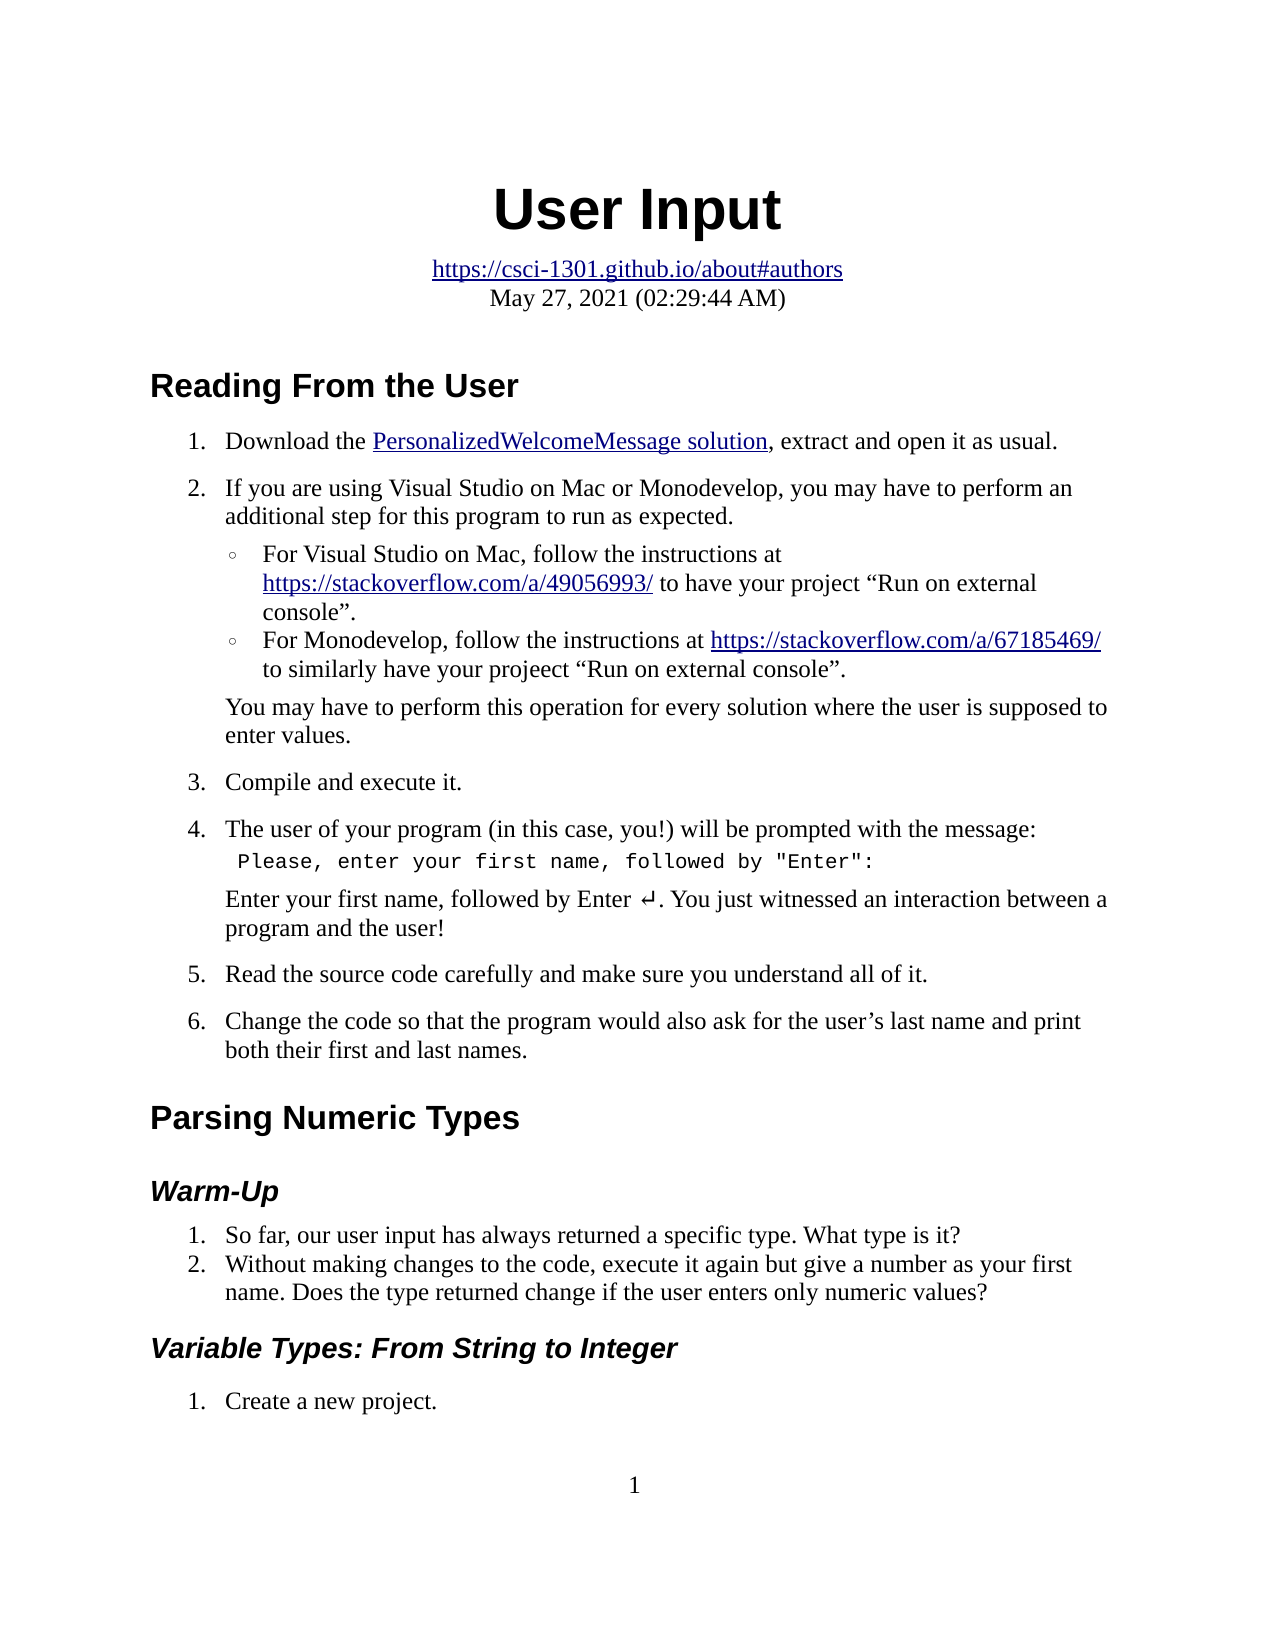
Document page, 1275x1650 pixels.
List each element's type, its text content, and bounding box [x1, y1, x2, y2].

list Create a new project. [187, 1386, 1125, 1415]
list If you are using Visual Studio on Mac or Monodevelop, you may have to perform an additional step for this program to run as expected. [187, 473, 1125, 530]
text https://csci-1301.github.io/about#authors [150, 254, 1125, 283]
list Without making changes to the code, execute it again but give a number as your first name. Does the type returned change if the user enters only numeric values? [187, 1249, 1125, 1306]
list For Monodevelop, follow the instructions at https://stackoverflow.com/a/67185469/ to similarly have your projeect “Run on external console”. [225, 625, 1125, 683]
list For Visual Studio on Mac, follow the instructions at https://stackoverflow.com/a/49056993/ to have your project “Run on external console”. [225, 539, 1125, 625]
title User Input [150, 175, 1125, 242]
list Download the PersonalizedWelcomeMessage solution, extract and open it as usual. [187, 426, 1125, 455]
list Compile and execute it. [187, 767, 1125, 796]
subtitle Warm-Up [150, 1174, 1125, 1207]
list The user of your program (in this case, you!) will be prompted with the message: [187, 814, 1125, 843]
list Read the source code carefully and make sure you understand all of it. [187, 959, 1125, 988]
list So far, our user input has always returned a specific type. What type is it? [187, 1220, 1125, 1249]
text May 27, 2021 (02:29:44 AM) [150, 283, 1125, 312]
list Please, enter your first name, followed by "Enter": [187, 852, 1125, 875]
subtitle Parsing Numeric Types [150, 1098, 1125, 1136]
list Enter your first name, followed by Enter ↵. You just witnessed an interaction between a program and the user! [187, 884, 1125, 942]
subtitle Variable Types: From String to Integer [150, 1331, 1125, 1365]
list You may have to perform this operation for every solution where the user is supposed to enter values. [187, 692, 1125, 749]
subtitle Reading From the User [150, 366, 1125, 404]
list Change the code so that the program would also ask for the user’s last name and print both their first and last names. [187, 1006, 1125, 1064]
